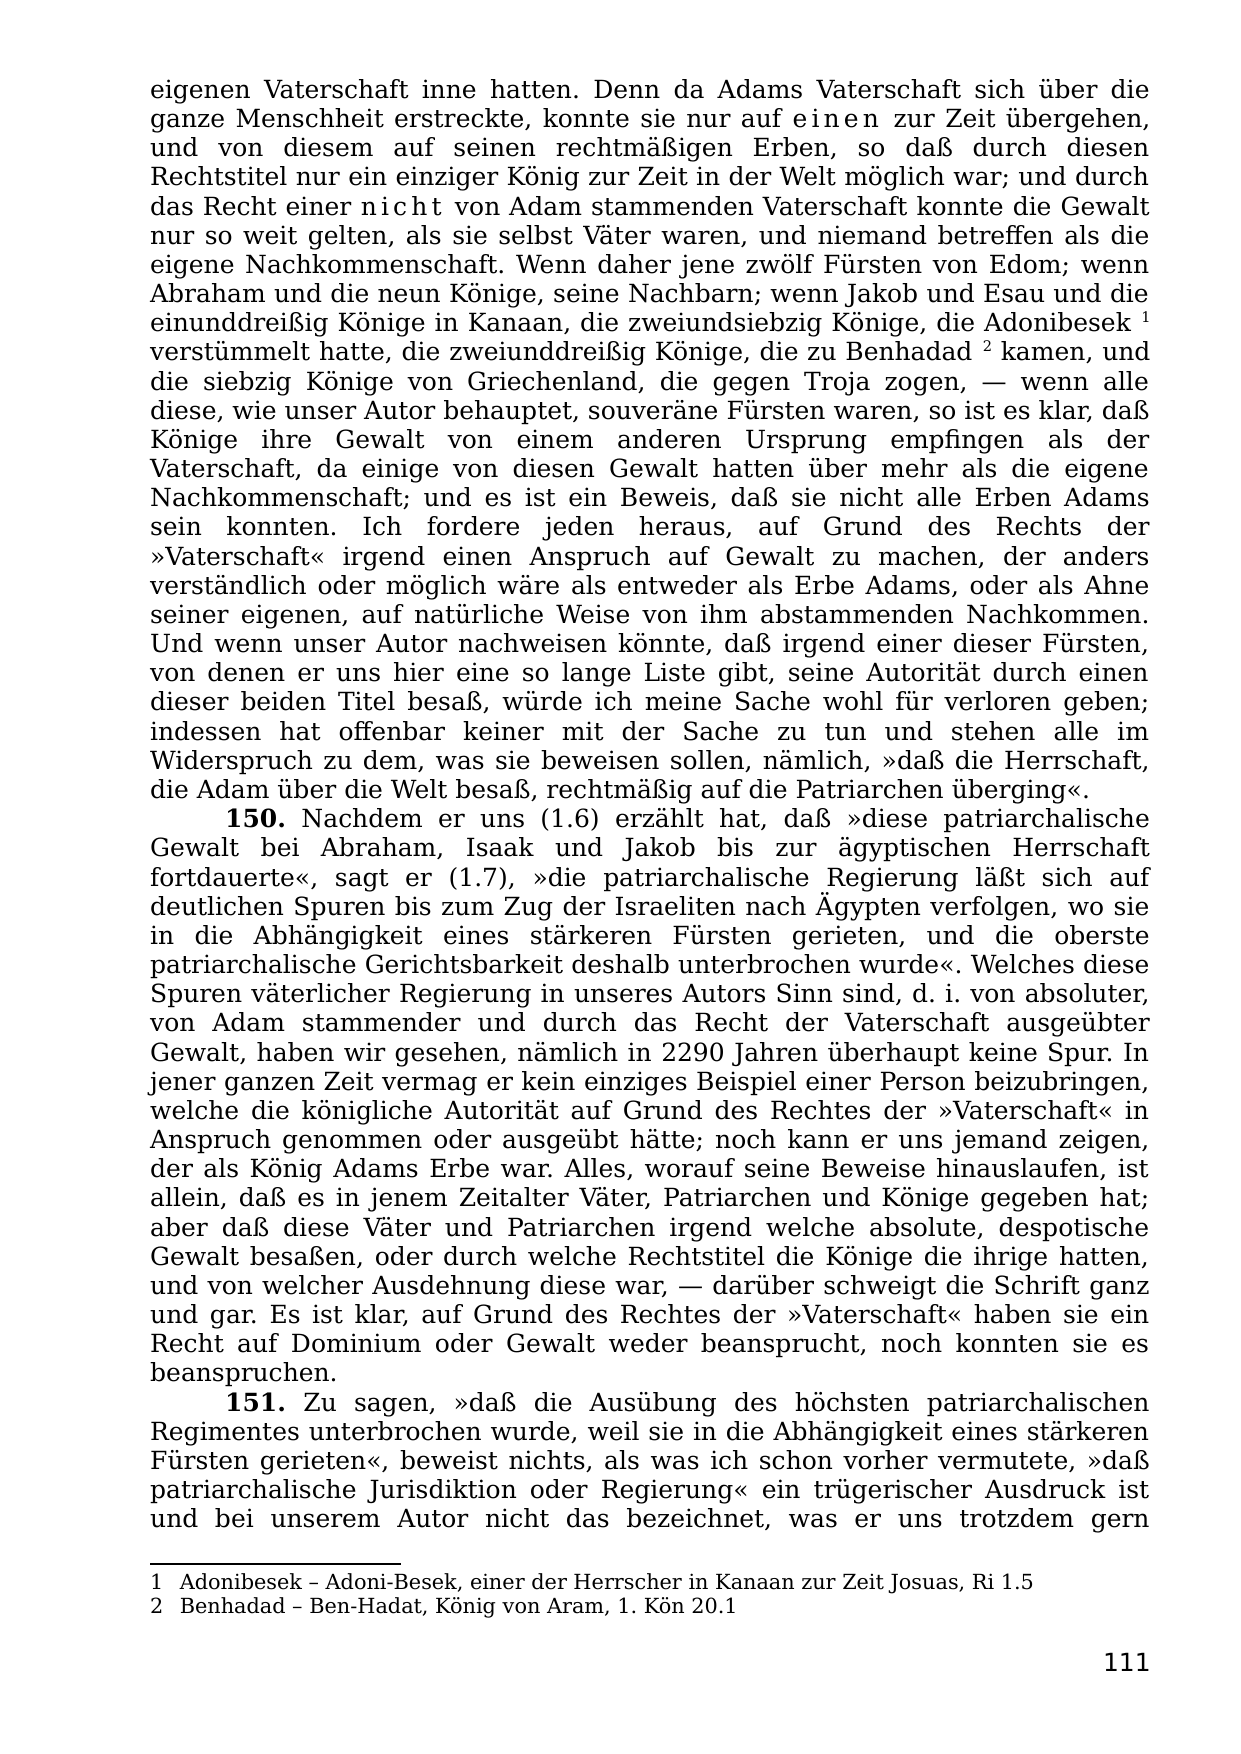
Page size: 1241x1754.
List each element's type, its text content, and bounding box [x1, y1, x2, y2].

text eigenen Vaterschaft inne hatten. Denn da Adams Vaterschaft sich über die ganze Menschheit erstreckte, konnte sie nur auf einen zur Zeit übergehen, und von diesem auf seinen rechtmäßigen Erben, so daß durch diesen Rechtstitel nur ein einziger König zur Zeit in der Welt möglich war; und durch das Recht einer nicht von Adam stammenden Vaterschaft konnte die Gewalt nur so weit gelten, als sie selbst Väter waren, und niemand betreffen als die eigene Nachkommenschaft. Wenn daher jene zwölf Fürsten von Edom; wenn Abraham und die neun Könige, seine Nachbarn; wenn Jakob und Esau und die einunddreißig Könige in Kanaan, die zweiundsiebzig Könige, die Adonibesek verstümmelt hatte, die zweiunddreißig Könige, die zu Benhadad kamen, und die siebzig Könige von Griechenland, die gegen Troja zogen, — wenn alle diese, wie unser Autor behauptet, souveräne Fürsten waren, so ist es klar, daß Könige ihre Gewalt von einem anderen Ursprung empfingen als der Vaterschaft, da einige von diesen Gewalt hatten über mehr als die eigene Nachkommenschaft; und es ist ein Beweis, daß sie nicht alle Erben Adams sein konnten. Ich fordere jeden heraus, auf Grund des Rechts der »Vaterschaft« irgend einen Anspruch auf Gewalt zu machen, der anders verständlich oder möglich wäre als entweder als Erbe Adams, oder als Ahne seiner eigenen, auf natürliche Weise von ihm abstammenden Nachkommen. Und wenn unser Autor nachweisen könnte, daß irgend einer dieser Fürsten, von denen er uns hier eine so lange Liste gibt, seine Autorität durch einen dieser beiden Titel besaß, würde ich meine Sache wohl für verloren geben; indessen hat offenbar keiner mit der Sache zu tun und stehen alle im Widerspruch zu dem, was sie beweisen sollen, nämlich, »daß die Herrschaft, die Adam über die Welt besaß, rechtmäßig auf die Patriarchen überging«. [150, 75, 1151, 804]
text 150. Nachdem er uns (1.6) erzählt hat, daß »diese patriarchalische Gewalt bei Abraham, Isaak und Jakob bis zur ägyptischen Herrschaft fortdauerte«, sagt er (1.7), »die patriarchalische Regierung läßt sich auf deutlichen Spuren bis zum Zug der Israeliten nach Ägypten verfolgen, wo sie in die Abhängigkeit eines stärkeren Fürsten gerieten, und die oberste patriarchalische Gerichtsbarkeit deshalb unterbrochen wurde«. Welches diese Spuren väterlicher Regierung in unseres Autors Sinn sind, d. i. von absoluter, von Adam stammender und durch das Recht der Vaterschaft ausgeübter Gewalt, haben wir gesehen, nämlich in 2290 Jahren überhaupt keine Spur. In jener ganzen Zeit vermag er kein einziges Beispiel einer Person beizubringen, welche die königliche Autorität auf Grund des Rechtes der »Vaterschaft« in Anspruch genommen oder ausgeübt hätte; noch kann er uns jemand zeigen, der als König Adams Erbe war. Alles, worauf seine Beweise hinauslaufen, ist allein, daß es in jenem Zeitalter Väter, Patriarchen und Könige gegeben hat; aber daß diese Väter und Patriarchen irgend welche absolute, despotische Gewalt besaßen, oder durch welche Rechtstitel die Könige die ihrige hatten, und von welcher Ausdehnung diese war, — darüber schweigt die Schrift ganz und gar. Es ist klar, auf Grund des Rechtes der »Vaterschaft« haben sie ein Recht auf Dominium oder Gewalt weder beansprucht, noch konnten sie es beanspruchen. [150, 804, 1151, 1388]
text Benhadad – Ben-Hadat, König von Aram, 1. Kön 20.1 [150, 1594, 1151, 1618]
text Adonibesek – Adoni-Besek, einer der Herrscher in Kanaan zur Zeit Josuas, Ri 1.5 [150, 1570, 1151, 1594]
text 151. Zu sagen, »daß die Ausübung des höchsten patriarchalischen Regimentes unterbrochen wurde, weil sie in die Abhängigkeit eines stärkeren Fürsten gerieten«, beweist nichts, als was ich schon vorher vermutete, »daß patriarchalische Jurisdiktion oder Regierung« ein trügerischer Ausdruck ist und bei unserem Autor nicht das bezeichnet, was er uns trotzdem gern [150, 1388, 1151, 1534]
